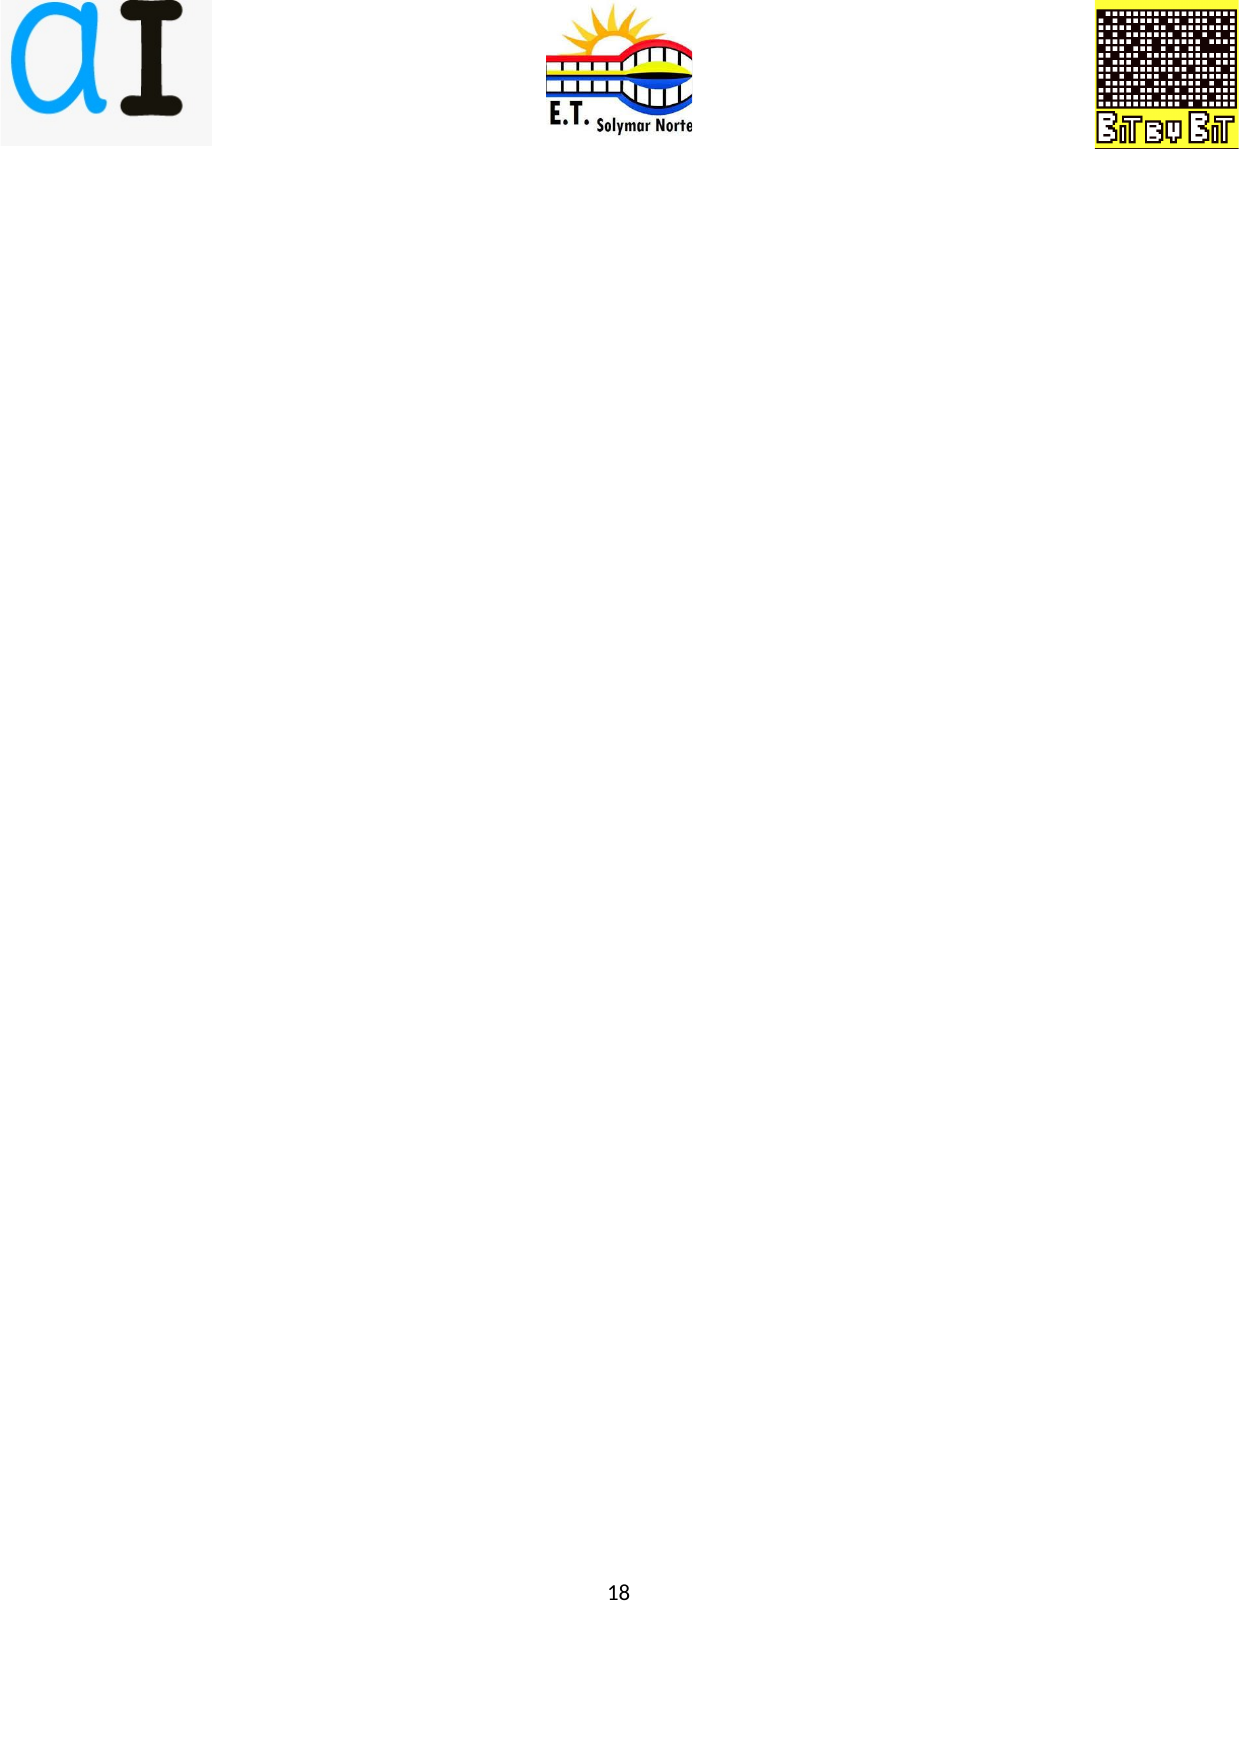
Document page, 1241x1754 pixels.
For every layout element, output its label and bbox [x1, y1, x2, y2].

picture [0, 0, 212, 146]
picture [1094, 0, 1239, 149]
picture [546, 0, 693, 146]
